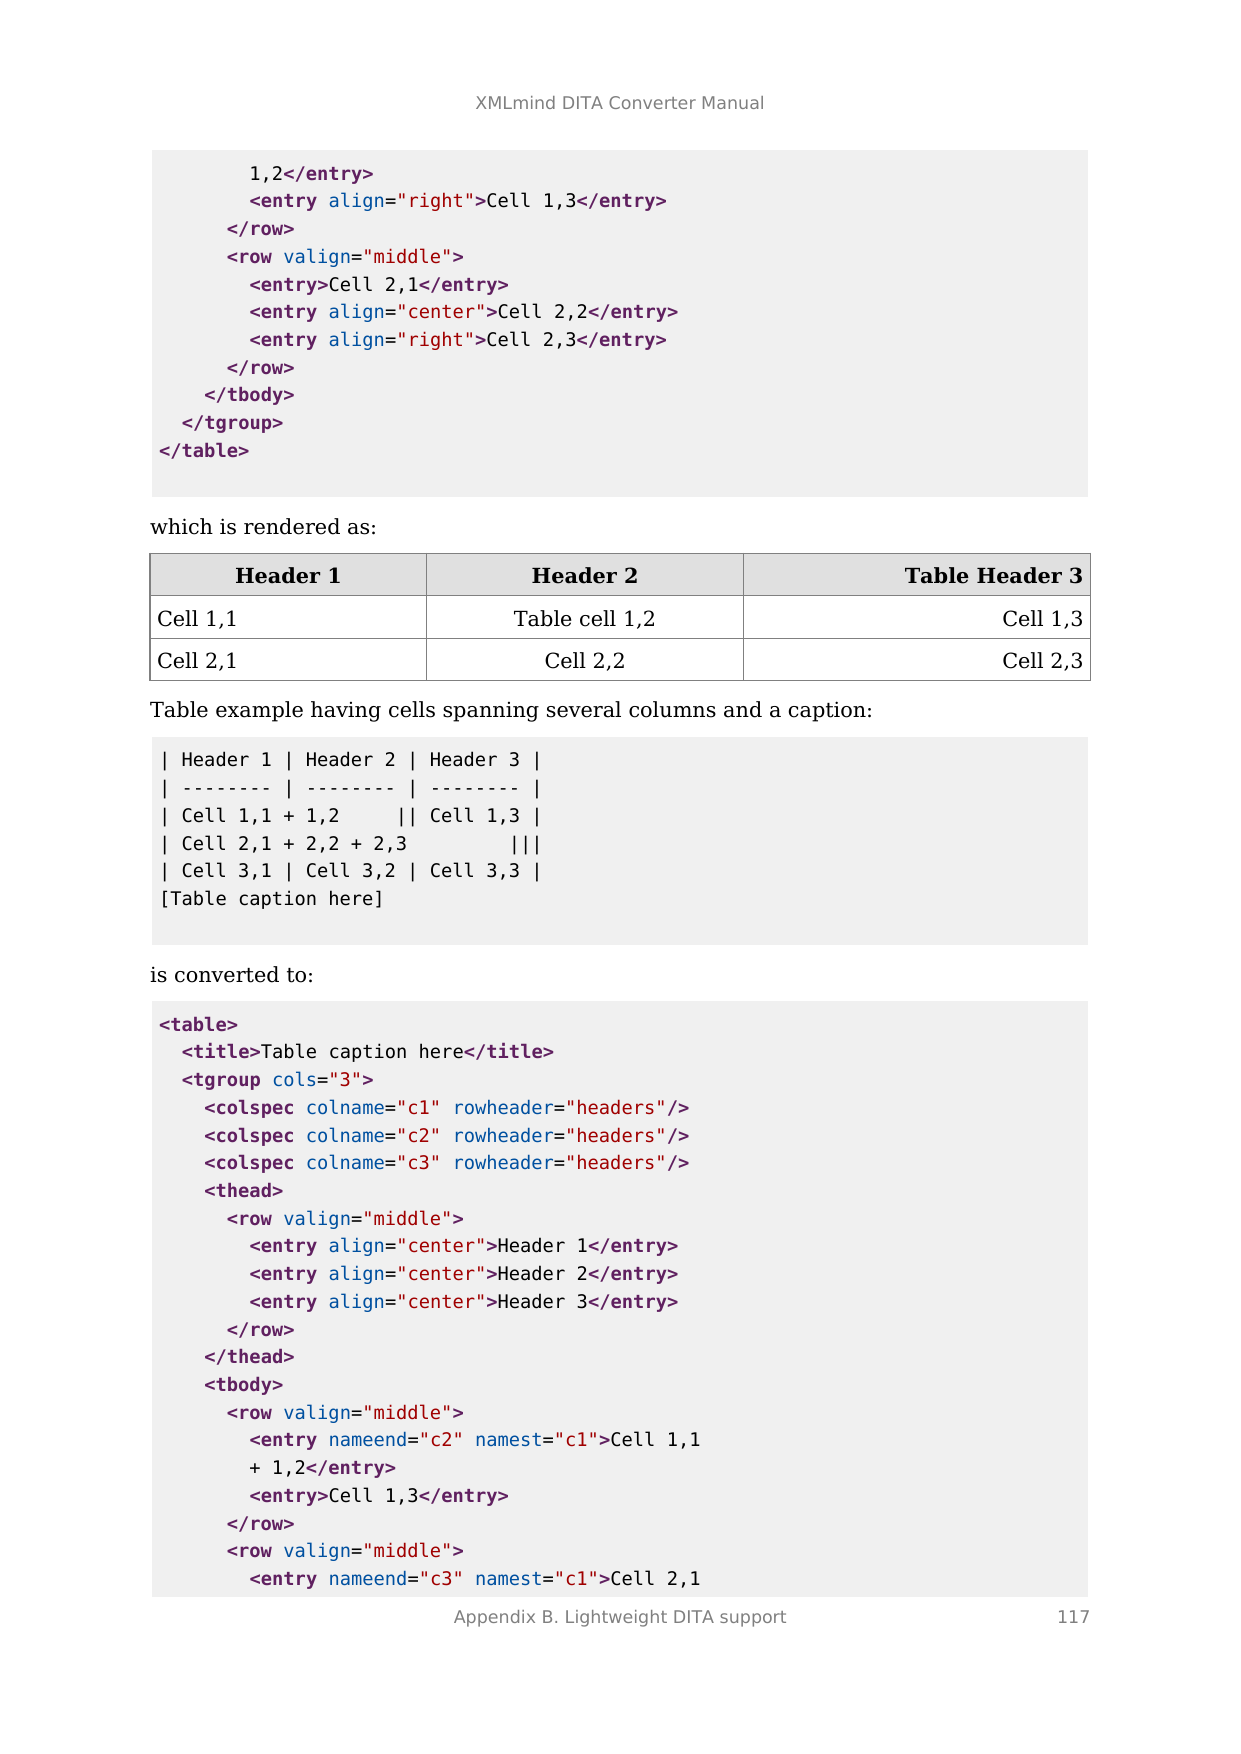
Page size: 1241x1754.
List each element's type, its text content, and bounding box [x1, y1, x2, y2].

table_cell Table cell 1,2 [427, 596, 743, 638]
text is converted to: [150, 959, 1090, 987]
text | Header 1 | Header 2 | Header 3 | | -------- | -------- | -------- | | Cell 1,1 + 1,2 || Cell 1,3 | | Cell 2,1 + 2,2 + 2,3 ||| | Cell 3,1 | Cell 3,2 | Cell 3,3 | [Table caption here] [152, 737, 1088, 945]
table_cell Cell 1,1 [151, 596, 426, 638]
text <table> <title>Table caption here</title> <tgroup cols="3"> <colspec colname="c1" rowheader="headers"/> <colspec colname="c2" rowheader="headers"/> <colspec colname="c3" rowheader="headers"/> <thead> <row valign="middle"> <entry align="center">Header 1</entry> <entry align="center">Header 2</entry> <entry align="center">Header 3</entry> </row> </thead> <tbody> <row valign="middle"> <entry nameend="c2" namest="c1">Cell 1,1 + 1,2</entry> <entry>Cell 1,3</entry> </row> <row valign="middle"> <entry nameend="c3" namest="c1">Cell 2,1 [152, 1001, 1088, 1597]
text which is rendered as: [150, 511, 1090, 539]
text 1,2</entry> <entry align="right">Cell 1,3</entry> </row> <row valign="middle"> <entry>Cell 2,1</entry> <entry align="center">Cell 2,2</entry> <entry align="right">Cell 2,3</entry> </row> </tbody> </tgroup> </table> [152, 150, 1088, 497]
text Table example having cells spanning several columns and a caption: [150, 695, 1090, 723]
table_header Header 1 [151, 554, 426, 595]
table_cell Cell 2,2 [427, 639, 743, 680]
table_header Table Header 3 [744, 554, 1090, 595]
table_header Header 2 [427, 554, 743, 595]
table_cell Cell 2,3 [744, 639, 1090, 680]
table_cell Cell 1,3 [744, 596, 1090, 638]
table_cell Cell 2,1 [151, 639, 426, 680]
